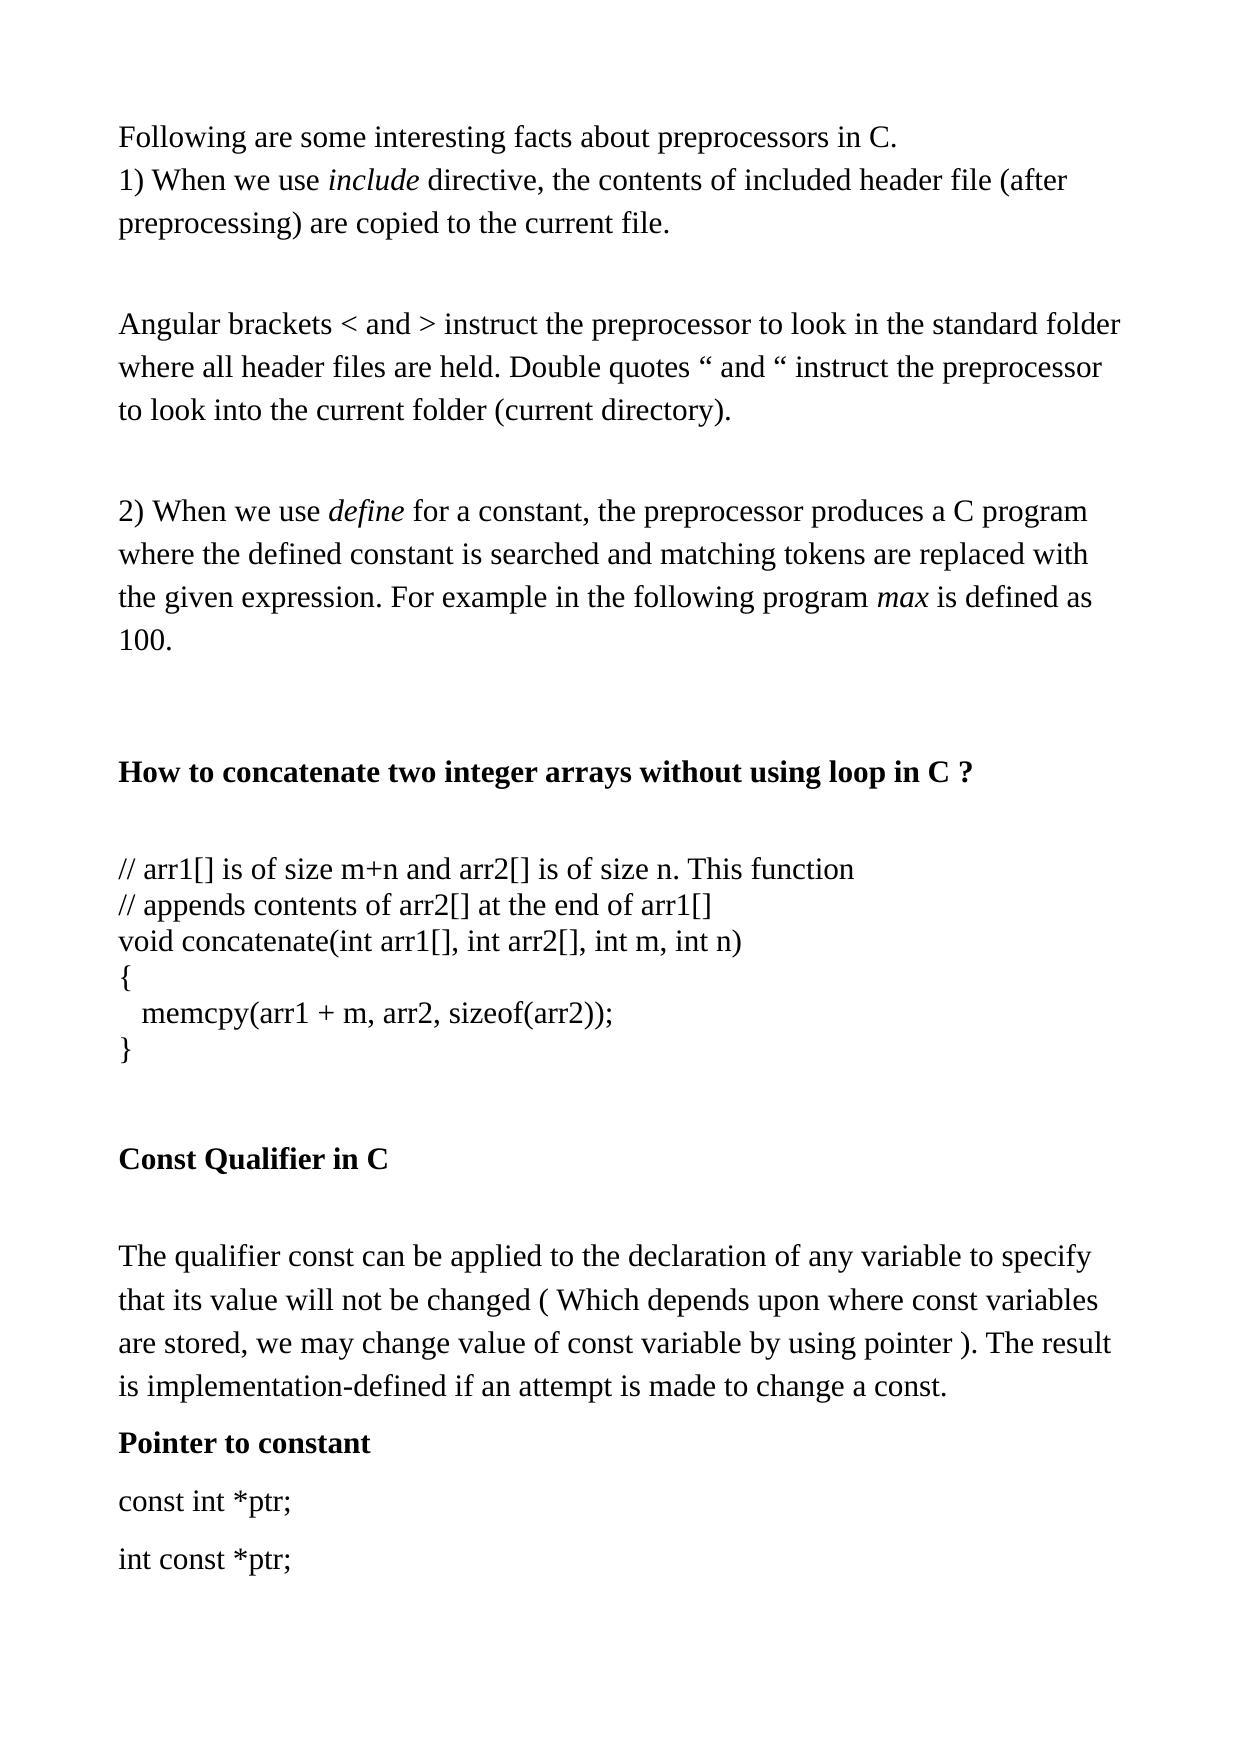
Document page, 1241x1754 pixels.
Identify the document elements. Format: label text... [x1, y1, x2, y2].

text int const *ptr; [118, 1540, 1122, 1576]
subtitle Const Qualifier in C [118, 1140, 1122, 1176]
text The qualifier const can be applied to the declaration of any variable to specify that its value will not be changed ( Which depends upon where const variables are stored, we may change value of const variable by using pointer ). The result is implementation-defined if an attempt is made to change a const. [118, 1238, 1122, 1403]
text Angular brackets < and > instruct the preprocessor to look in the standard folder where all header files are held. Double quotes “ and “ instruct the preprocessor to look into the current folder (current directory). [118, 262, 1122, 427]
text // appends contents of arr2[] at the end of arr1[] [118, 886, 1122, 922]
text } [118, 1030, 1122, 1066]
text Pointer to constant [118, 1425, 1122, 1461]
text // arr1[] is of size m+n and arr2[] is of size n. This function [118, 851, 1122, 886]
text Following are some interesting facts about preprocessors in C. 1) When we use include directive, the contents of included header file (after preprocessing) are copied to the current file. [118, 118, 1122, 240]
text { [118, 958, 1122, 994]
text memcpy(arr1 + m, arr2, sizeof(arr2)); [118, 994, 1122, 1030]
text void concatenate(int arr1[], int arr2[], int m, int n) [118, 922, 1122, 958]
text const int *ptr; [118, 1482, 1122, 1518]
text 2) When we use define for a constant, the preprocessor produces a C program where the defined constant is searched and matching tokens are replaced with the given expression. For example in the following program max is defined as 100. [118, 449, 1122, 658]
subtitle How to concatenate two integer arrays without using loop in C ? [118, 753, 1122, 789]
